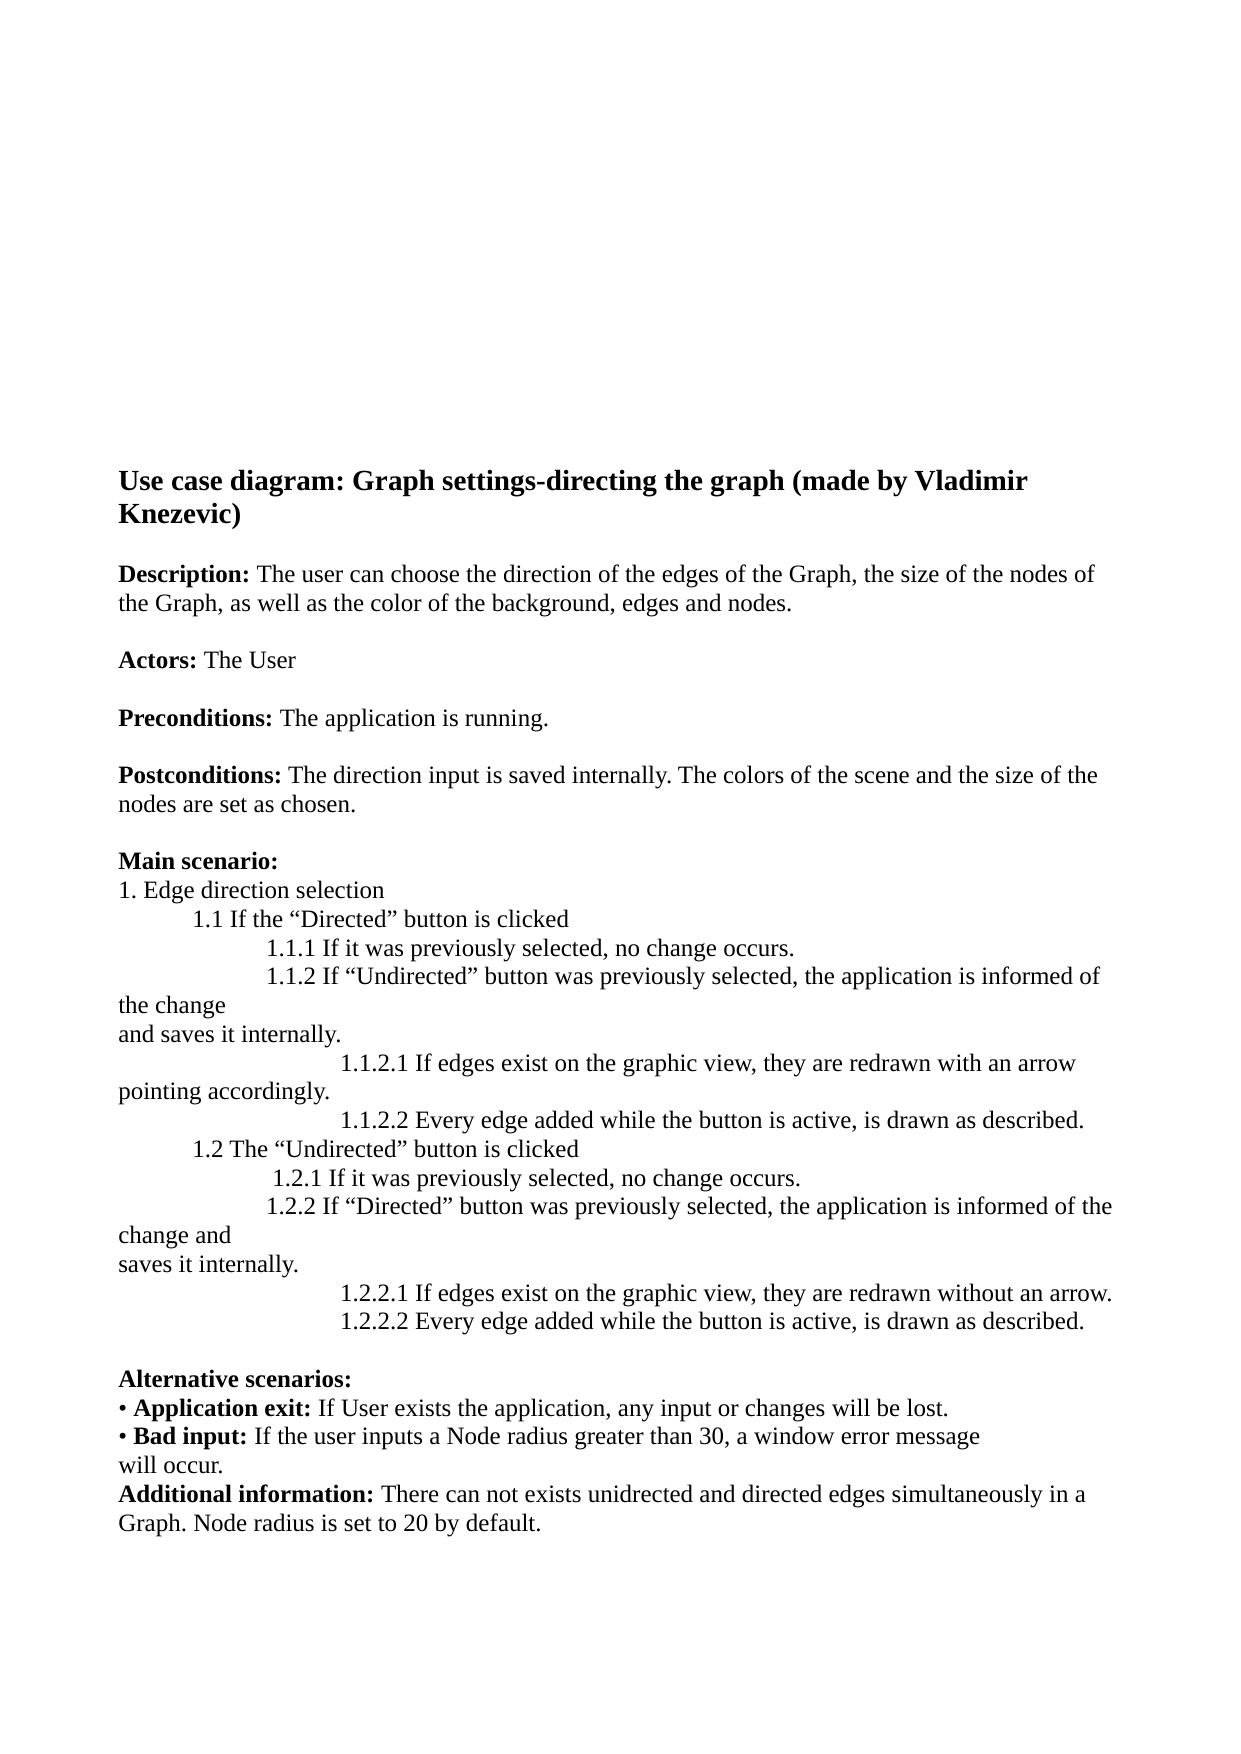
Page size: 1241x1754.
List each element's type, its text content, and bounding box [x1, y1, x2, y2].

text Actors: The User [118, 616, 1122, 674]
text Use case diagram: Graph settings-directing the graph (made by Vladimir Knezevic) [118, 463, 1122, 530]
text Description: The user can choose the direction of the edges of the Graph, the size of the nodes of the Graph, as well as the color of the background, edges and nodes. [118, 530, 1122, 616]
text Preconditions: The application is running. [118, 674, 1122, 731]
text Alternative scenarios: • Application exit: If User exists the application, any input or changes will be lost. • Bad input: If the user inputs a Node radius greater than 30, a window error message will occur. Additional information: There can not exists unidrected and directed edges simultaneously in a Graph. Node radius is set to 20 by default. [118, 1335, 1122, 1536]
text Main scenario: [118, 818, 1122, 875]
text Postconditions: The direction input is saved internally. The colors of the scene and the size of the nodes are set as chosen. [118, 731, 1122, 818]
text 1. Edge direction selection 1.1 If the “Directed” button is clicked 1.1.1 If it was previously selected, no change occurs. 1.1.2 If “Undirected” button was previously selected, the application is informed of the change and saves it internally. 1.1.2.1 If edges exist on the graphic view, they are redrawn with an arrow pointing accordingly. 1.1.2.2 Every edge added while the button is active, is drawn as described. 1.2 The “Undirected” button is clicked 1.2.1 If it was previously selected, no change occurs. 1.2.2 If “Directed” button was previously selected, the application is informed of the change and saves it internally. 1.2.2.1 If edges exist on the graphic view, they are redrawn without an arrow. 1.2.2.2 Every edge added while the button is active, is drawn as described. [118, 875, 1122, 1335]
